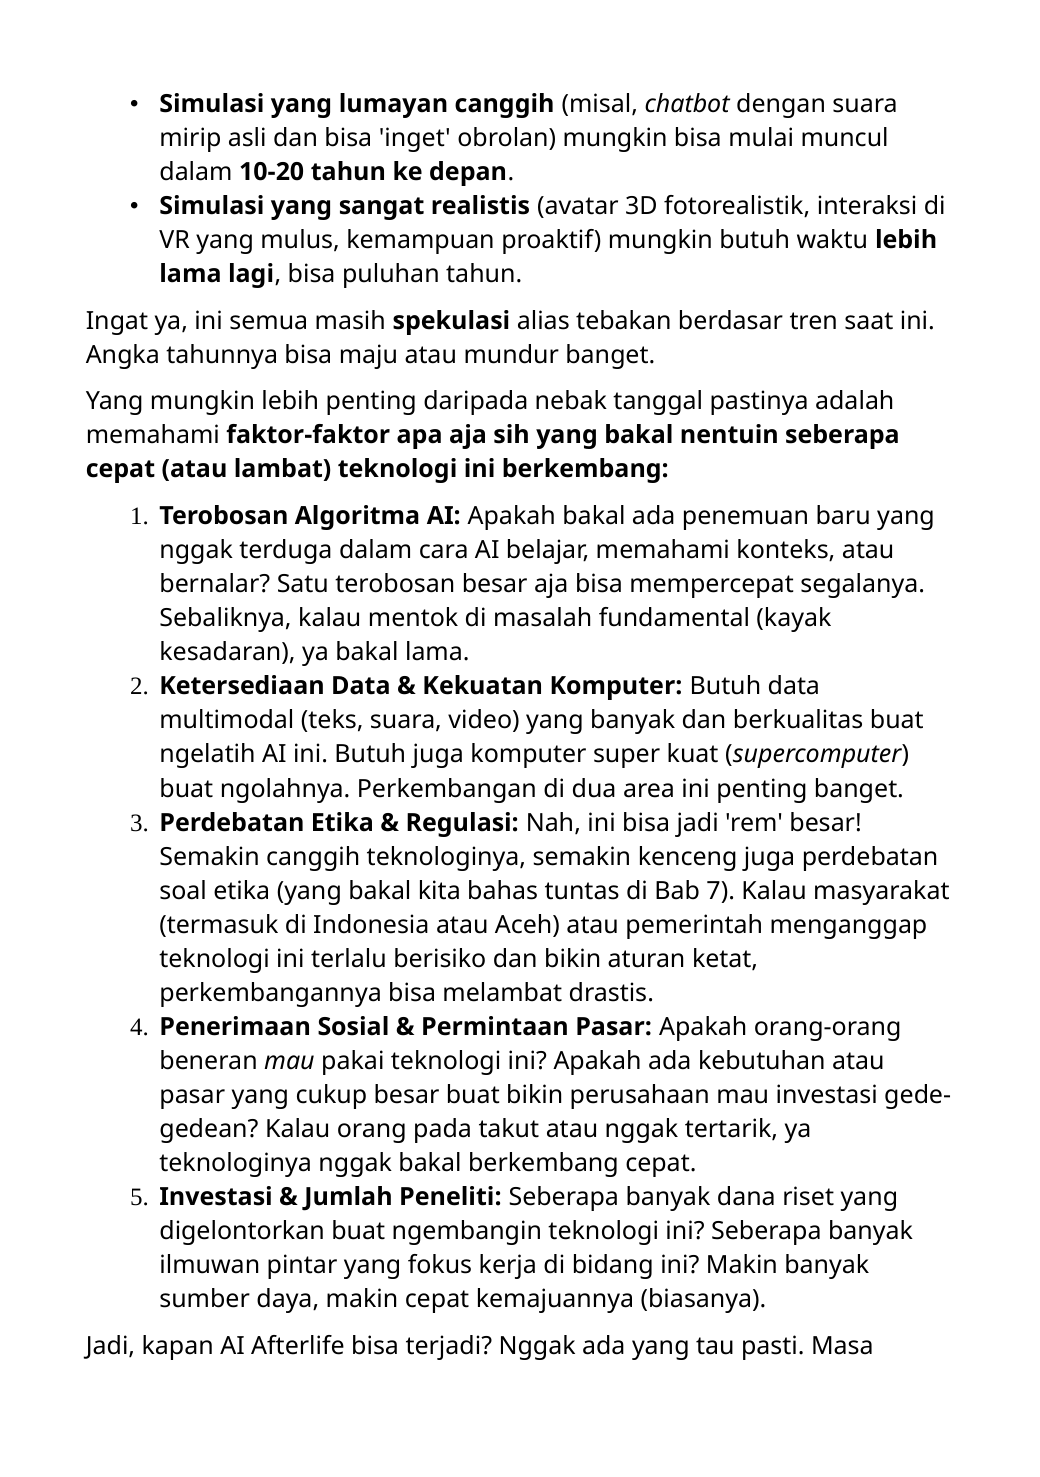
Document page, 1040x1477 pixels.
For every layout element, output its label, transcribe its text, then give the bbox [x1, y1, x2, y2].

list Perdebatan Etika & Regulasi: Nah, ini bisa jadi 'rem' besar! Semakin canggih teknologinya, semakin kenceng juga perdebatan soal etika (yang bakal kita bahas tuntas di Bab 7). Kalau masyarakat (termasuk di Indonesia atau Aceh) atau pemerintah menganggap teknologi ini terlalu berisiko dan bikin aturan ketat, perkembangannya bisa melambat drastis. [130, 804, 954, 1009]
text Yang mungkin lebih penting daripada nebak tanggal pastinya adalah memahami faktor-faktor apa aja sih yang bakal nentuin seberapa cepat (atau lambat) teknologi ini berkembang: [86, 383, 954, 485]
list Simulasi yang sangat realistis (avatar 3D fotorealistik, interaksi di VR yang mulus, kemampuan proaktif) mungkin butuh waktu lebih lama lagi, bisa puluhan tahun. [130, 188, 954, 290]
list Investasi & Jumlah Peneliti: Seberapa banyak dana riset yang digelontorkan buat ngembangin teknologi ini? Seberapa banyak ilmuwan pintar yang fokus kerja di bidang ini? Makin banyak sumber daya, makin cepat kemajuannya (biasanya). [130, 1179, 954, 1315]
list Terobosan Algoritma AI: Apakah bakal ada penemuan baru yang nggak terduga dalam cara AI belajar, memahami konteks, atau bernalar? Satu terobosan besar aja bisa mempercepat segalanya. Sebaliknya, kalau mentok di masalah fundamental (kayak kesadaran), ya bakal lama. [130, 498, 954, 668]
text Ingat ya, ini semua masih spekulasi alias tebakan berdasar tren saat ini. Angka tahunnya bisa maju atau mundur banget. [86, 302, 954, 371]
list Ketersediaan Data & Kekuatan Komputer: Butuh data multimodal (teks, suara, video) yang banyak dan berkualitas buat ngelatih AI ini. Butuh juga komputer super kuat (supercomputer) buat ngolahnya. Perkembangan di dua area ini penting banget. [130, 668, 954, 804]
list Penerimaan Sosial & Permintaan Pasar: Apakah orang-orang beneran mau pakai teknologi ini? Apakah ada kebutuhan atau pasar yang cukup besar buat bikin perusahaan mau investasi gede-gedean? Kalau orang pada takut atau nggak tertarik, ya teknologinya nggak bakal berkembang cepat. [130, 1009, 954, 1179]
text Jadi, kapan AI Afterlife bisa terjadi? Nggak ada yang tau pasti. Masa [86, 1328, 954, 1362]
list Simulasi yang lumayan canggih (misal, chatbot dengan suara mirip asli dan bisa 'inget' obrolan) mungkin bisa mulai muncul dalam 10-20 tahun ke depan. [130, 86, 954, 188]
